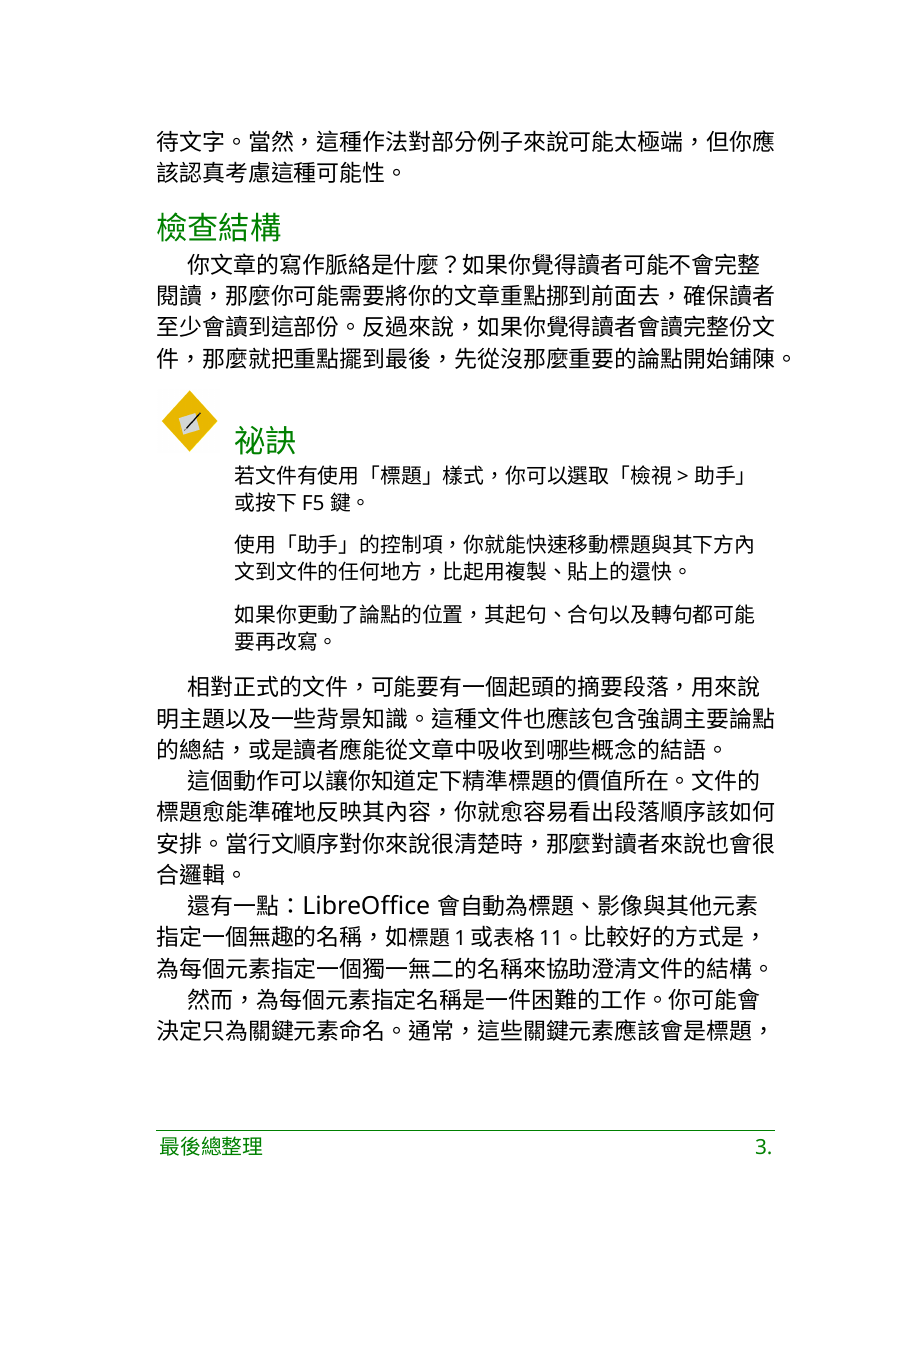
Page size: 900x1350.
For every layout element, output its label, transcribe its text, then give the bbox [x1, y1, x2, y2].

text 相對正式的文件，可能要有一個起頭的摘要段落，用來說明主題以及一些背景知識。這種文件也應該包含強調主要論點的總結，或是讀者應能從文章中吸收到哪些概念的結語。 [156, 671, 775, 764]
text 待文字。當然，這種作法對部分例子來說可能太極端，但你應該認真考慮這種可能性。 [156, 125, 775, 187]
text 若文件有使用「標題」樣式，你可以選取「檢視 > 助手」或按下 F5 鍵。 [234, 461, 775, 516]
subtitle 檢查結構 [156, 203, 775, 248]
list 祕訣 [156, 389, 775, 461]
text 使用「助手」的控制項，你就能快速移動標題與其下方內文到文件的任何地方，比起用複製、貼上的還快。 [234, 531, 775, 585]
text 然而，為每個元素指定名稱是一件困難的工作。你可能會決定只為關鍵元素命名。通常，這些關鍵元素應該會是標題， [156, 983, 775, 1046]
picture [157, 389, 220, 453]
text 還有一點：LibreOffice 會自動為標題、影像與其他元素指定一個無趣的名稱，如標題1或表格11。比較好的方式是，為每個元素指定一個獨一無二的名稱來協助澄清文件的結構。 [156, 889, 775, 983]
text 如果你更動了論點的位置，其起句、合句以及轉句都可能要再改寫。 [234, 601, 775, 655]
text 你文章的寫作脈絡是什麼？如果你覺得讀者可能不會完整閱讀，那麼你可能需要將你的文章重點挪到前面去，確保讀者至少會讀到這部份。反過來說，如果你覺得讀者會讀完整份文件，那麼就把重點擺到最後，先從沒那麼重要的論點開始鋪陳。 [156, 248, 775, 373]
text 這個動作可以讓你知道定下精準標題的價值所在。文件的標題愈能準確地反映其內容，你就愈容易看出段落順序該如何安排。當行文順序對你來說很清楚時，那麼對讀者來說也會很合邏輯。 [156, 764, 775, 889]
